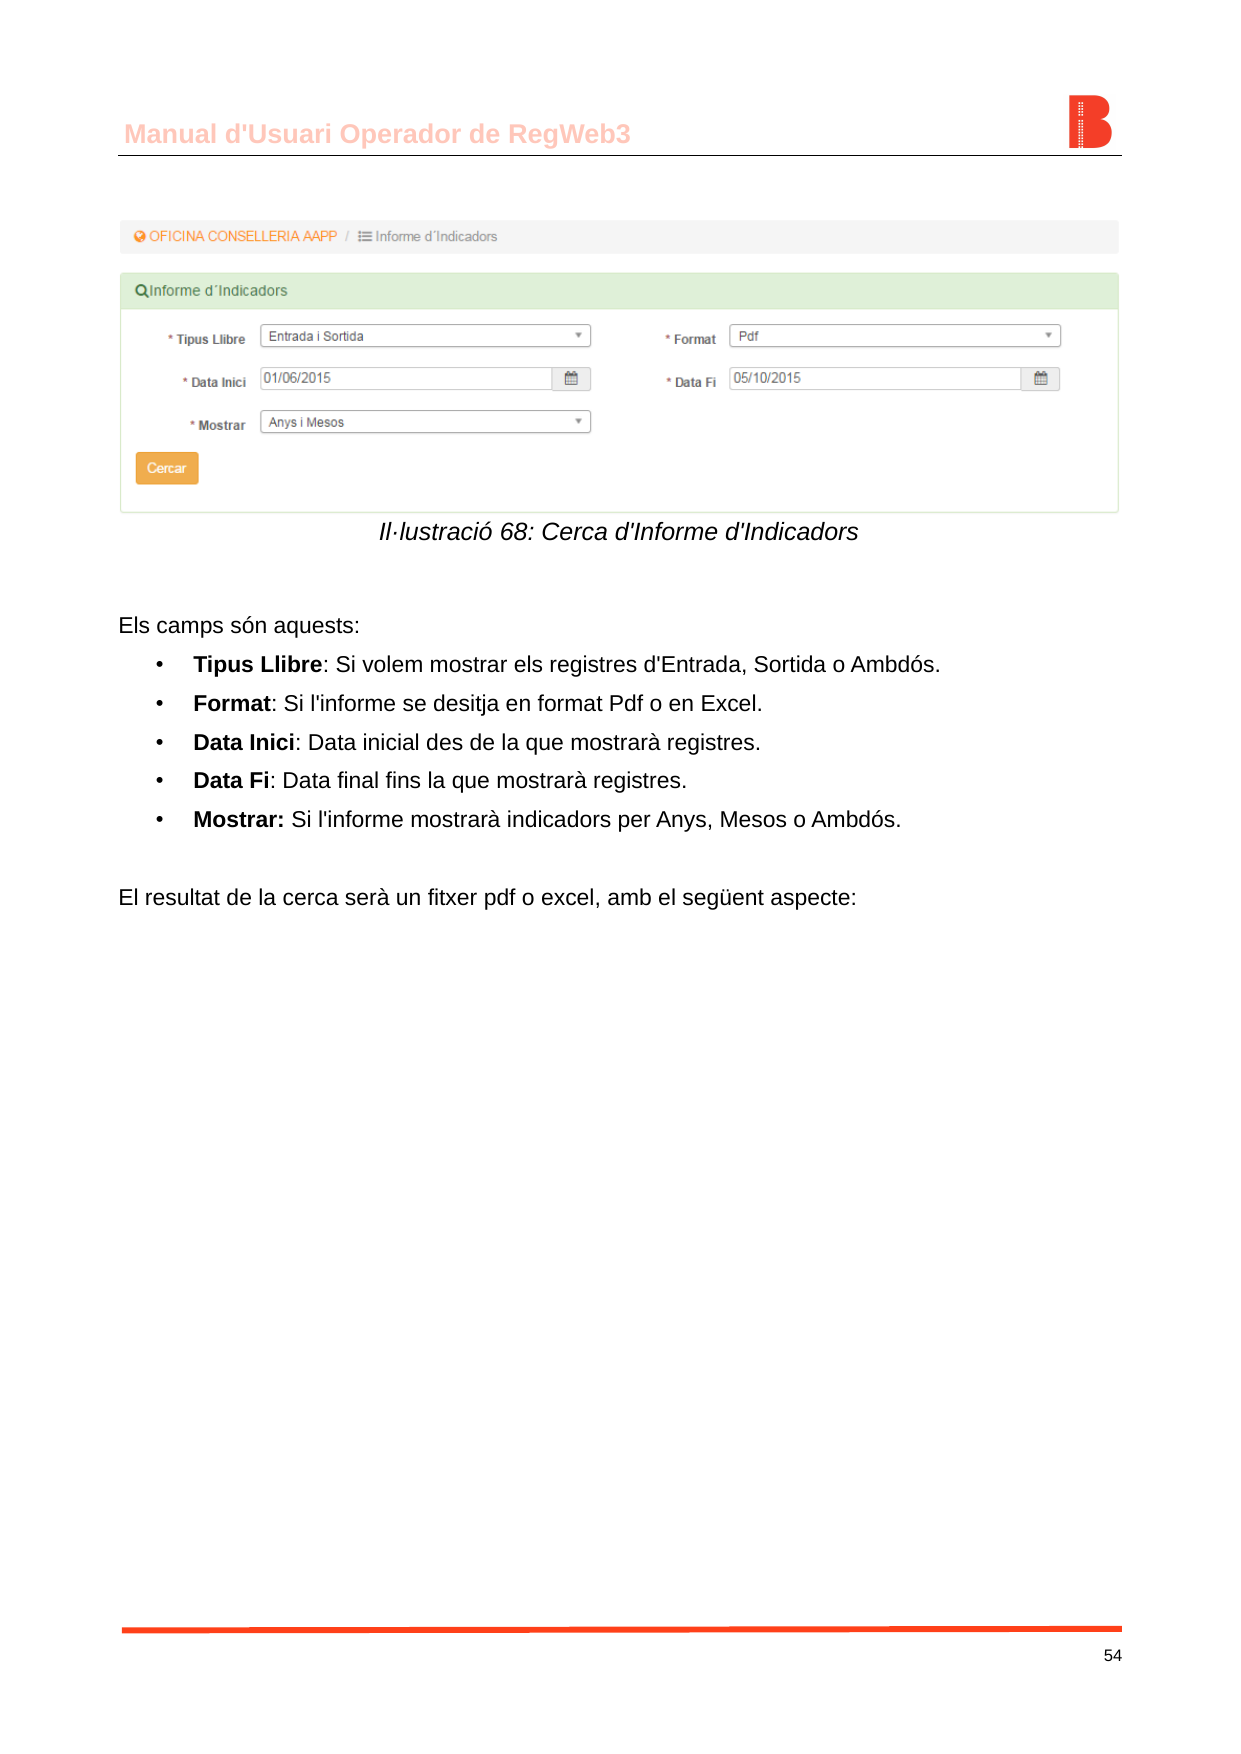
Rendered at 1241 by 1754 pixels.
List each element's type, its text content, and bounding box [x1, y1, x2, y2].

text Il·lustració 68: Cerca d'Informe d'Indicadors [118, 517, 1122, 546]
list Data Inici: Data inicial des de la que mostrarà registres. [156, 728, 1122, 755]
list Tipus Llibre: Si volem mostrar els registres d'Entrada, Sortida o Ambdós. [156, 651, 1122, 677]
picture [118, 215, 1123, 517]
list Format: Si l'informe se desitja en format Pdf o en Excel. [156, 689, 1122, 716]
list Mostrar: Si l'informe mostrarà indicadors per Anys, Mesos o Ambdós. [156, 806, 1122, 832]
list Data Fi: Data final fins la que mostrarà registres. [156, 767, 1122, 794]
text Els camps són aquests: [118, 612, 1122, 638]
picture [1063, 94, 1117, 150]
text El resultat de la cerca serà un fitxer pdf o excel, amb el següent aspecte: [118, 884, 1122, 910]
